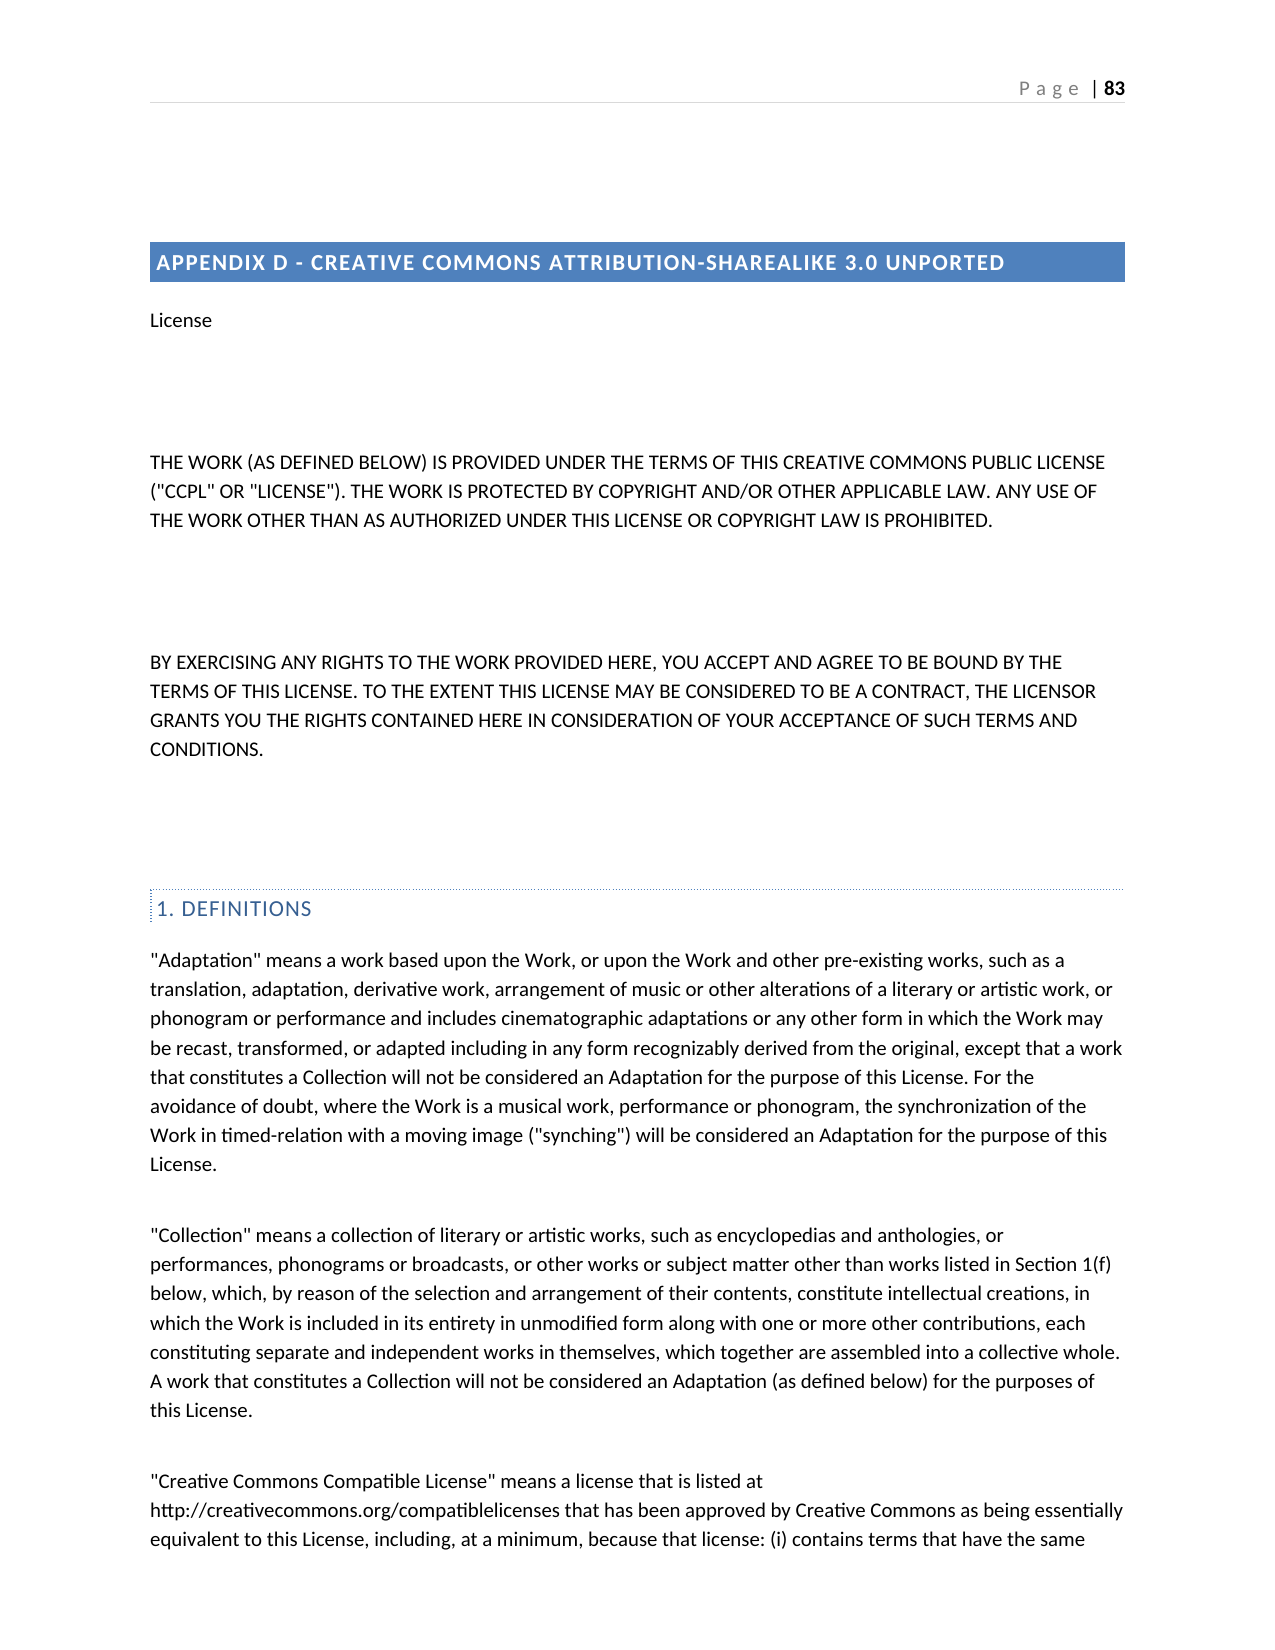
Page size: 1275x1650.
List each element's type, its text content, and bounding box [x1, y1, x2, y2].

text "Creative Commons Compatible License" means a license that is listed at http://creativecommons.org/compatiblelicenses that has been approved by Creative Commons as being essentially equivalent to this License, including, at a minimum, because that license: (i) contains terms that have the same [150, 1468, 1125, 1552]
text "Collection" means a collection of literary or artistic works, such as encyclopedias and anthologies, or performances, phonograms or broadcasts, or other works or subject matter other than works listed in Section 1(f) below, which, by reason of the selection and arrangement of their contents, constitute intellectual creations, in which the Work is included in its entirety in unmodified form along with one or more other contributions, each constituting separate and independent works in themselves, which together are assembled into a collective whole. A work that constitutes a Collection will not be considered an Adaptation (as defined below) for the purposes of this License. [150, 1222, 1125, 1423]
subtitle 1. Definitions [150, 888, 1125, 922]
text License [150, 307, 1125, 333]
text BY EXERCISING ANY RIGHTS TO THE WORK PROVIDED HERE, YOU ACCEPT AND AGREE TO BE BOUND BY THE TERMS OF THIS LICENSE. TO THE EXTENT THIS LICENSE MAY BE CONSIDERED TO BE A CONTRACT, THE LICENSOR GRANTS YOU THE RIGHTS CONTAINED HERE IN CONSIDERATION OF YOUR ACCEPTANCE OF SUCH TERMS AND CONDITIONS. [150, 649, 1125, 762]
subtitle Appendix D - Creative Commons Attribution-ShareAlike 3.0 Unported [156, 248, 1119, 276]
text "Adaptation" means a work based upon the Work, or upon the Work and other pre-existing works, such as a translation, adaptation, derivative work, arrangement of music or other alterations of a literary or artistic work, or phonogram or performance and includes cinematographic adaptations or any other form in which the Work may be recast, transformed, or adapted including in any form recognizably derived from the original, except that a work that constitutes a Collection will not be considered an Adaptation for the purpose of this License. For the avoidance of doubt, where the Work is a musical work, performance or phonogram, the synchronization of the Work in timed-relation with a moving image ("synching") will be considered an Adaptation for the purpose of this License. [150, 947, 1125, 1177]
text THE WORK (AS DEFINED BELOW) IS PROVIDED UNDER THE TERMS OF THIS CREATIVE COMMONS PUBLIC LICENSE ("CCPL" OR "LICENSE"). THE WORK IS PROTECTED BY COPYRIGHT AND/OR OTHER APPLICABLE LAW. ANY USE OF THE WORK OTHER THAN AS AUTHORIZED UNDER THIS LICENSE OR COPYRIGHT LAW IS PROHIBITED. [150, 449, 1125, 533]
